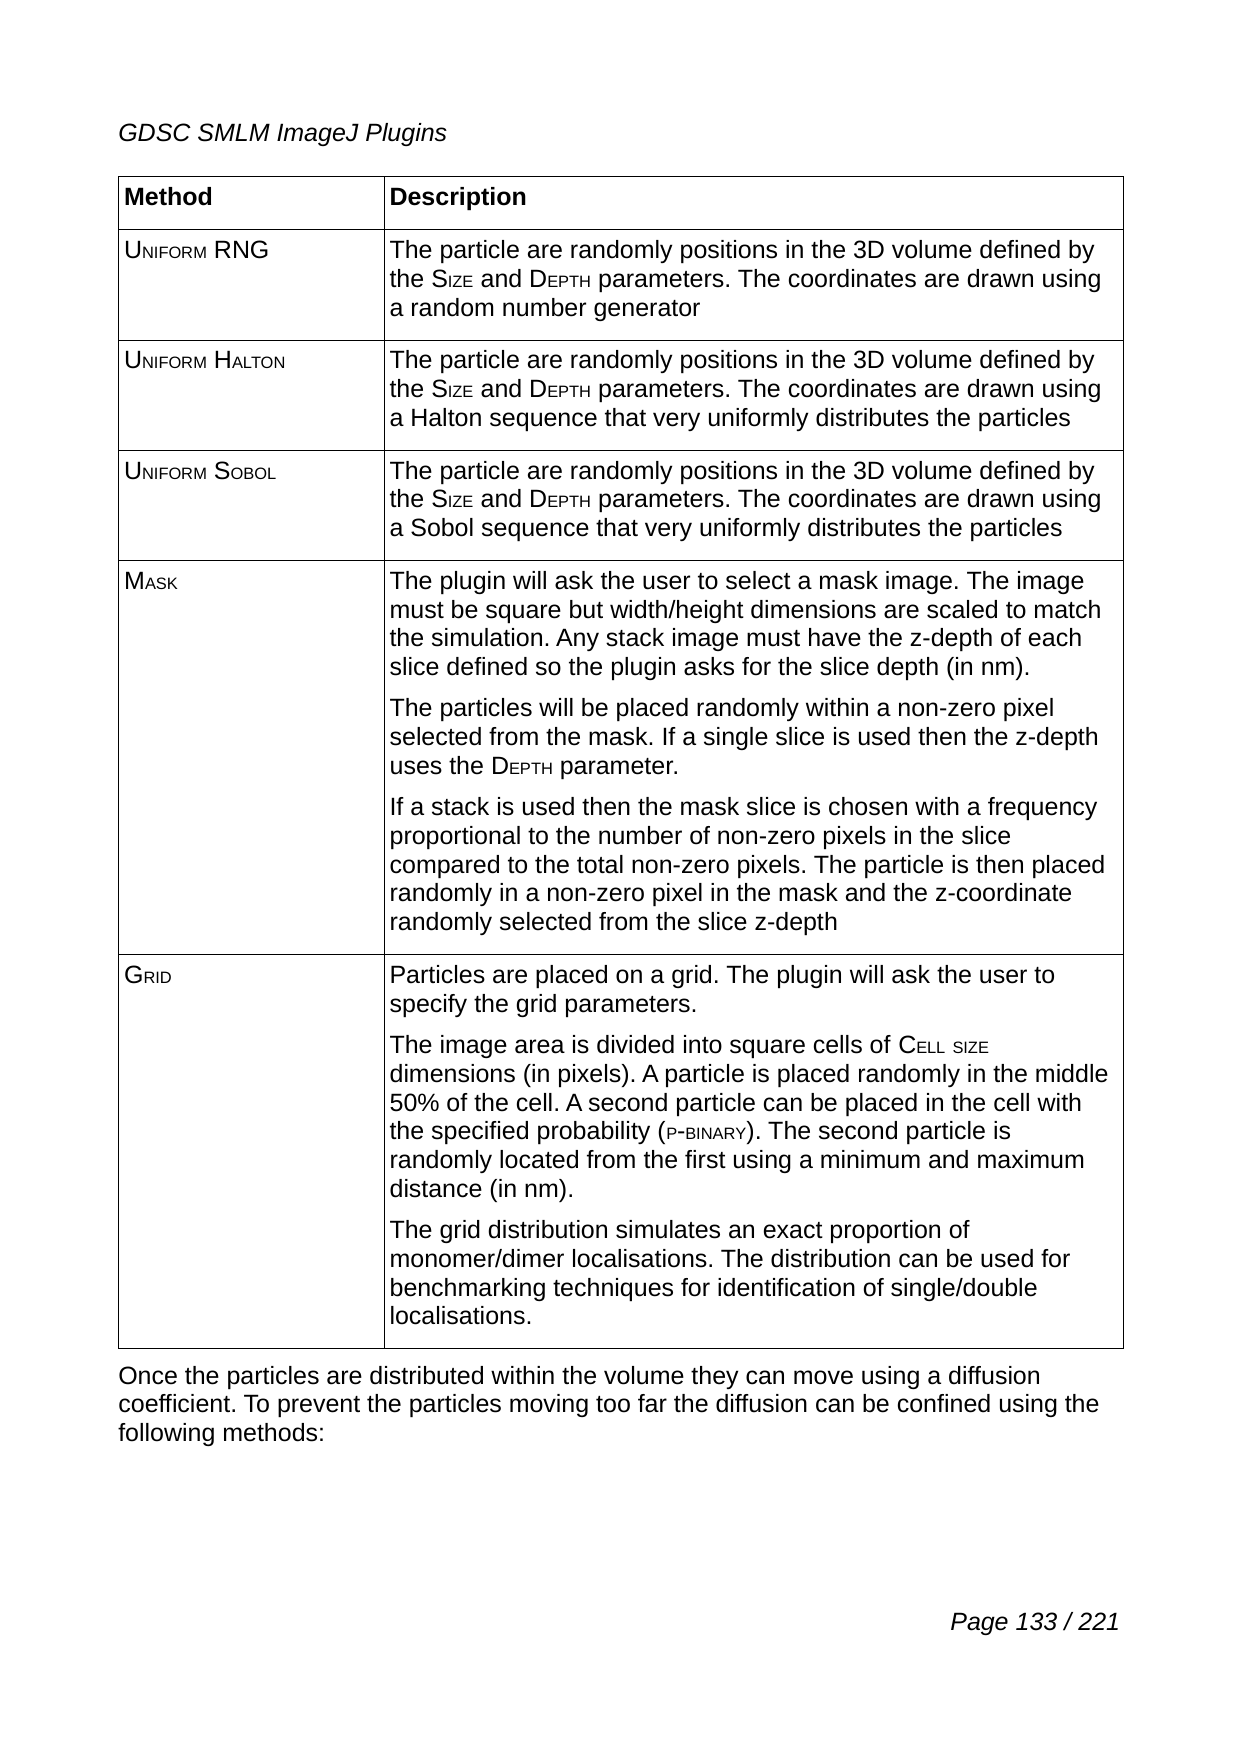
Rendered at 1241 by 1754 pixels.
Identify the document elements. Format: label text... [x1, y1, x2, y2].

table_cell The plugin will ask the user to select a mask image. The image must be square but width/height dimensions are scaled to match the simulation. Any stack image must have the z-depth of each slice defined so the plugin asks for the slice depth (in nm). The particles will be placed randomly within a non-zero pixel selected from the mask. If a single slice is used then the z-depth uses the Depth parameter. If a stack is used then the mask slice is chosen with a frequency proportional to the number of non-zero pixels in the slice compared to the total non-zero pixels. The particle is then placed randomly in a non-zero pixel in the mask and the z-coordinate randomly selected from the slice z-depth [385, 561, 1123, 954]
table_cell Uniform RNG [119, 230, 384, 339]
table_cell The particle are randomly positions in the 3D volume defined by the Size and Depth parameters. The coordinates are drawn using a Halton sequence that very uniformly distributes the particles [385, 341, 1123, 450]
table_cell Mask [119, 561, 384, 954]
table_header Method [119, 177, 384, 229]
table_cell The particle are randomly positions in the 3D volume defined by the Size and Depth parameters. The coordinates are drawn using a random number generator [385, 230, 1123, 339]
table_cell Particles are placed on a grid. The plugin will ask the user to specify the grid parameters. The image area is divided into square cells of Cell size dimensions (in pixels). A particle is placed randomly in the middle 50% of the cell. A second particle can be placed in the cell with the specified probability (p-binary). The second particle is randomly located from the first using a minimum and maximum distance (in nm). The grid distribution simulates an exact proportion of monomer/dimer localisations. The distribution can be used for benchmarking techniques for identification of single/double localisations. [385, 955, 1123, 1348]
table_cell Uniform Halton [119, 341, 384, 450]
table_cell Grid [119, 955, 384, 1348]
table_header Description [385, 177, 1123, 229]
text Once the particles are distributed within the volume they can move using a diffusion coefficient. To prevent the particles moving too far the diffusion can be confined using the following methods: [118, 1361, 1122, 1447]
table_cell Uniform Sobol [119, 451, 384, 560]
table_cell The particle are randomly positions in the 3D volume defined by the Size and Depth parameters. The coordinates are drawn using a Sobol sequence that very uniformly distributes the particles [385, 451, 1123, 560]
